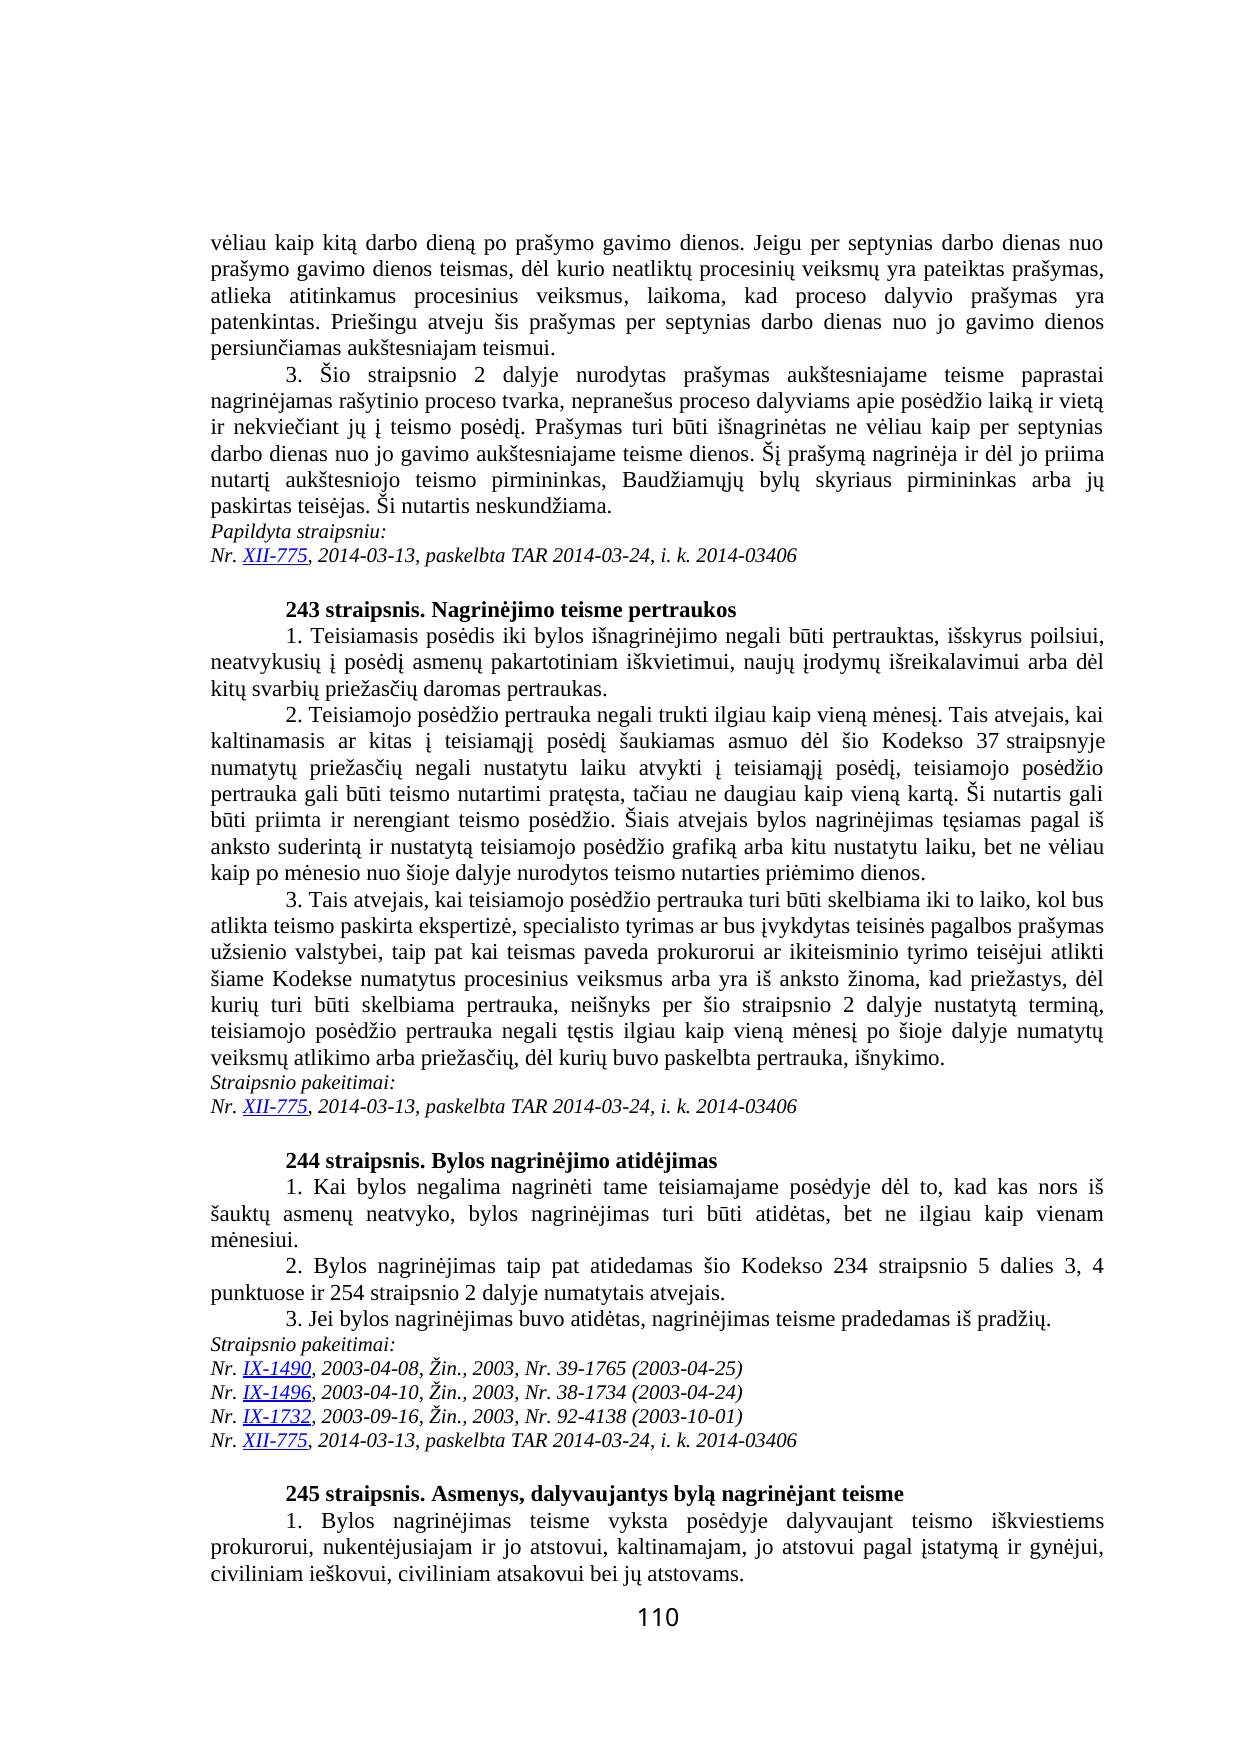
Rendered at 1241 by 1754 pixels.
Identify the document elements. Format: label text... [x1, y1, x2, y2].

text 3. Tais atvejais, kai teisiamojo posėdžio pertrauka turi būti skelbiama iki to laiko, kol bus atlikta teismo paskirta ekspertizė, specialisto tyrimas ar bus įvykdytas teisinės pagalbos prašymas užsienio valstybei, taip pat kai teismas paveda prokurorui ar ikiteisminio tyrimo teisėjui atlikti šiame Kodekse numatytus procesinius veiksmus arba yra iš anksto žinoma, kad priežastys, dėl kurių turi būti skelbiama pertrauka, neišnyks per šio straipsnio 2 dalyje nustatytą terminą, teisiamojo posėdžio pertrauka negali tęstis ilgiau kaip vieną mėnesį po šioje dalyje numatytų veiksmų atlikimo arba priežasčių, dėl kurių buvo paskelbta pertrauka, išnykimo. [210, 886, 1105, 1070]
text 243 straipsnis. Nagrinėjimo teisme pertraukos [210, 596, 1105, 622]
text 1. Kai bylos negalima nagrinėti tame teisiamajame posėdyje dėl to, kad kas nors iš šauktų asmenų neatvyko, bylos nagrinėjimas turi būti atidėtas, bet ne ilgiau kaip vienam mėnesiui. [210, 1173, 1105, 1252]
text 245 straipsnis. Asmenys, dalyvaujantys bylą nagrinėjant teisme [210, 1481, 1105, 1507]
text Nr. XII-775, 2014-03-13, paskelbta TAR 2014-03-24, i. k. 2014-03406 [210, 1094, 1105, 1118]
text 244 straipsnis. Bylos nagrinėjimo atidėjimas [210, 1147, 1105, 1173]
text 1. Teisiamasis posėdis iki bylos išnagrinėjimo negali būti pertrauktas, išskyrus poilsiui, neatvykusių į posėdį asmenų pakartotiniam iškvietimui, naujų įrodymų išreikalavimui arba dėl kitų svarbių priežasčių daromas pertraukas. [210, 622, 1105, 701]
text Nr. XII-775, 2014-03-13, paskelbta TAR 2014-03-24, i. k. 2014-03406 [210, 1428, 1105, 1452]
text vėliau kaip kitą darbo dieną po prašymo gavimo dienos. Jeigu per septynias darbo dienas nuo prašymo gavimo dienos teismas, dėl kurio neatliktų procesinių veiksmų yra pateiktas prašymas, atlieka atitinkamus procesinius veiksmus, laikoma, kad proceso dalyvio prašymas yra patenkintas. Priešingu atveju šis prašymas per septynias darbo dienas nuo jo gavimo dienos persiunčiamas aukštesniajam teismui. [210, 229, 1105, 361]
text Nr. IX-1732, 2003-09-16, Žin., 2003, Nr. 92-4138 (2003-10-01) [210, 1404, 1105, 1428]
text 1. Bylos nagrinėjimas teisme vyksta posėdyje dalyvaujant teismo iškviestiems prokurorui, nukentėjusiajam ir jo atstovui, kaltinamajam, jo atstovui pagal įstatymą ir gynėjui, civiliniam ieškovui, civiliniam atsakovui bei jų atstovams. [210, 1507, 1105, 1586]
text Nr. IX-1496, 2003-04-10, Žin., 2003, Nr. 38-1734 (2003-04-24) [210, 1379, 1105, 1404]
text 3. Šio straipsnio 2 dalyje nurodytas prašymas aukštesniajame teisme paprastai nagrinėjamas rašytinio proceso tvarka, nepranešus proceso dalyviams apie posėdžio laiką ir vietą ir nekviečiant jų į teismo posėdį. Prašymas turi būti išnagrinėtas ne vėliau kaip per septynias darbo dienas nuo jo gavimo aukštesniajame teisme dienos. Šį prašymą nagrinėja ir dėl jo priima nutartį aukštesniojo teismo pirmininkas, Baudžiamųjų bylų skyriaus pirmininkas arba jų paskirtas teisėjas. Ši nutartis neskundžiama. [210, 361, 1105, 519]
text Papildyta straipsniu: [210, 519, 1105, 543]
text Nr. XII-775, 2014-03-13, paskelbta TAR 2014-03-24, i. k. 2014-03406 [210, 543, 1105, 567]
text 2. Teisiamojo posėdžio pertrauka negali trukti ilgiau kaip vieną mėnesį. Tais atvejais, kai kaltinamasis ar kitas į teisiamąjį posėdį šaukiamas asmuo dėl šio Kodekso 37 straipsnyje numatytų priežasčių negali nustatytu laiku atvykti į teisiamąjį posėdį, teisiamojo posėdžio pertrauka gali būti teismo nutartimi pratęsta, tačiau ne daugiau kaip vieną kartą. Ši nutartis gali būti priimta ir nerengiant teismo posėdžio. Šiais atvejais bylos nagrinėjimas tęsiamas pagal iš anksto suderintą ir nustatytą teisiamojo posėdžio grafiką arba kitu nustatytu laiku, bet ne vėliau kaip po mėnesio nuo šioje dalyje nurodytos teismo nutarties priėmimo dienos. [210, 701, 1105, 886]
text 3. Jei bylos nagrinėjimas buvo atidėtas, nagrinėjimas teisme pradedamas iš pradžių. [210, 1305, 1105, 1331]
text Straipsnio pakeitimai: [210, 1331, 1105, 1356]
text 2. Bylos nagrinėjimas taip pat atidedamas šio Kodekso 234 straipsnio 5 dalies 3, 4 punktuose ir 254 straipsnio 2 dalyje numatytais atvejais. [210, 1252, 1105, 1305]
text Straipsnio pakeitimai: [210, 1070, 1105, 1094]
text Nr. IX-1490, 2003-04-08, Žin., 2003, Nr. 39-1765 (2003-04-25) [210, 1356, 1105, 1379]
